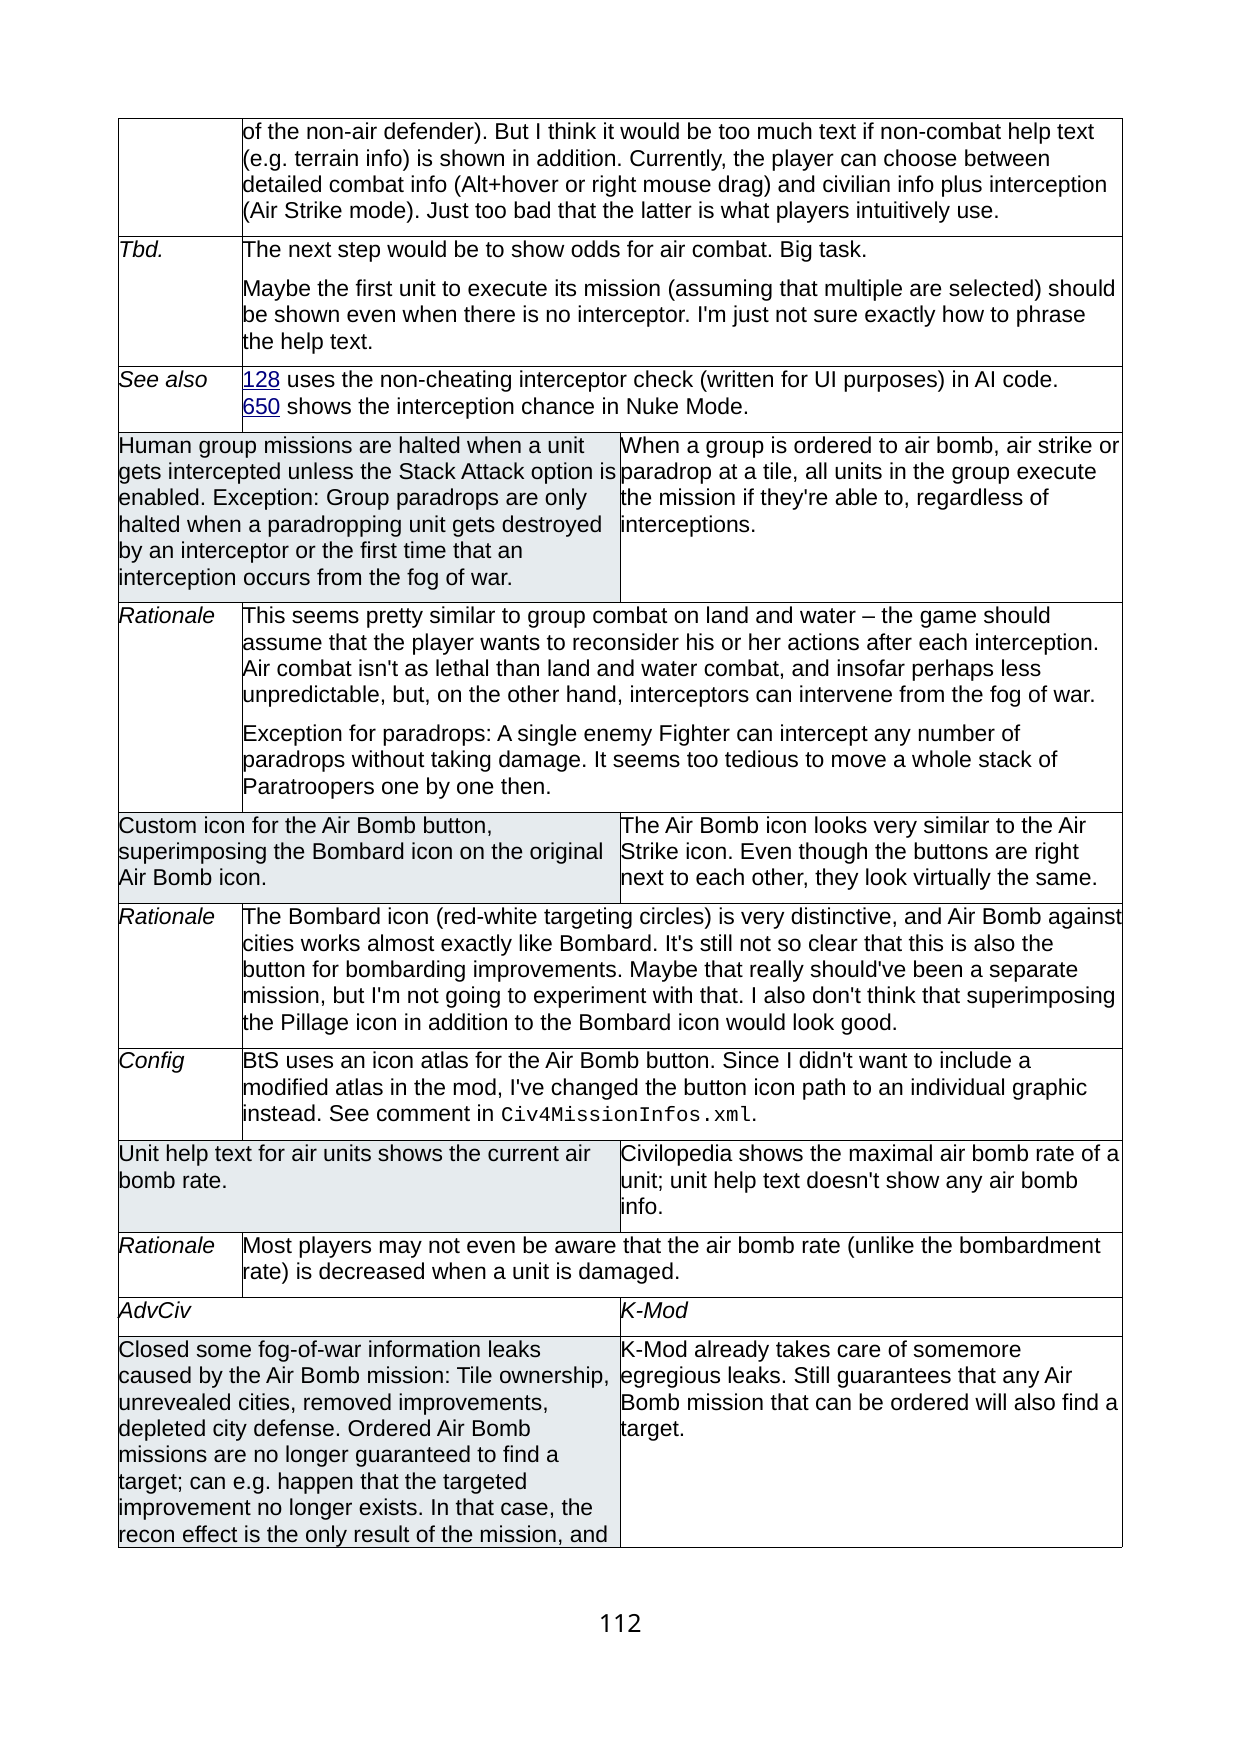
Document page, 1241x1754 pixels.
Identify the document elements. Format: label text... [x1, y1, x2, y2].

table_cell AdvCiv [119, 1298, 620, 1336]
table_cell of the non-air defender). But I think it would be too much text if non-combat help text (e.g. terrain info) is shown in addition. Currently, the player can choose between detailed combat info (Alt+hover or right mouse drag) and civilian info plus interception (Air Strike mode). Just too bad that the latter is what players intuitively use. [243, 119, 1122, 236]
table_cell Tbd. [119, 237, 242, 366]
table_cell Closed some fog-of-war information leaks caused by the Air Bomb mission: Tile ownership, unrevealed cities, removed improvements, depleted city defense. Ordered Air Bomb missions are no longer guaranteed to find a target; can e.g. happen that the targeted improvement no longer exists. In that case, the recon effect is the only result of the mission, and [119, 1337, 620, 1547]
table_cell Civilopedia shows the maximal air bomb rate of a unit; unit help text doesn't show any air bomb info. [621, 1141, 1122, 1232]
table_cell Rationale [119, 603, 242, 812]
table_cell K-Mod already takes care of somemore egregious leaks. Still guarantees that any Air Bomb mission that can be ordered will also find a target. [621, 1337, 1122, 1547]
table_cell The Air Bomb icon looks very similar to the Air Strike icon. Even though the buttons are right next to each other, they look virtually the same. [621, 813, 1122, 903]
table_cell Unit help text for air units shows the current air bomb rate. [119, 1141, 620, 1232]
table_cell Custom icon for the Air Bomb button, superimposing the Bombard icon on the original Air Bomb icon. [119, 813, 620, 903]
table_cell BtS uses an icon atlas for the Air Bomb button. Since I didn't want to include a modified atlas in the mod, I've changed the button icon path to an individual graphic instead. See comment in Civ4MissionInfos.xml. [243, 1049, 1122, 1140]
table_cell Rationale [119, 1233, 242, 1297]
table_cell This seems pretty similar to group combat on land and water – the game should assume that the player wants to reconsider his or her actions after each interception. Air combat isn't as lethal than land and water combat, and insofar perhaps less unpredictable, but, on the other hand, interceptors can intervene from the fog of war. Exception for paradrops: A single enemy Fighter can intercept any number of paradrops without taking damage. It seems too tedious to move a whole stack of Paratroopers one by one then. [243, 603, 1122, 812]
table_cell 128 uses the non-cheating interceptor check (written for UI purposes) in AI code. 650 shows the interception chance in Nuke Mode. [243, 367, 1122, 432]
table_cell The Bombard icon (red-white targeting circles) is very distinctive, and Air Bomb against cities works almost exactly like Bombard. It's still not so clear that this is also the button for bombarding improvements. Maybe that really should've been a separate mission, but I'm not going to experiment with that. I also don't think that superimposing the Pillage icon in addition to the Bombard icon would look good. [243, 904, 1122, 1047]
table_cell Most players may not even be aware that the air bomb rate (unlike the bombardment rate) is decreased when a unit is damaged. [243, 1233, 1122, 1297]
table_cell The next step would be to show odds for air combat. Big task. Maybe the first unit to execute its mission (assuming that multiple are selected) should be shown even when there is no interceptor. I'm just not sure exactly how to phrase the help text. [243, 237, 1122, 366]
table_cell See also [119, 367, 242, 432]
table_cell When a group is ordered to air bomb, air strike or paradrop at a tile, all units in the group execute the mission if they're able to, regardless of interceptions. [621, 433, 1122, 602]
table_cell Config [119, 1049, 242, 1140]
table_cell Rationale [119, 904, 242, 1047]
table_cell [119, 119, 242, 236]
table_cell K-Mod [621, 1298, 1122, 1336]
table_cell Human group missions are halted when a unit gets intercepted unless the Stack Attack option is enabled. Exception: Group paradrops are only halted when a paradropping unit gets destroyed by an interceptor or the first time that an interception occurs from the fog of war. [119, 433, 620, 602]
